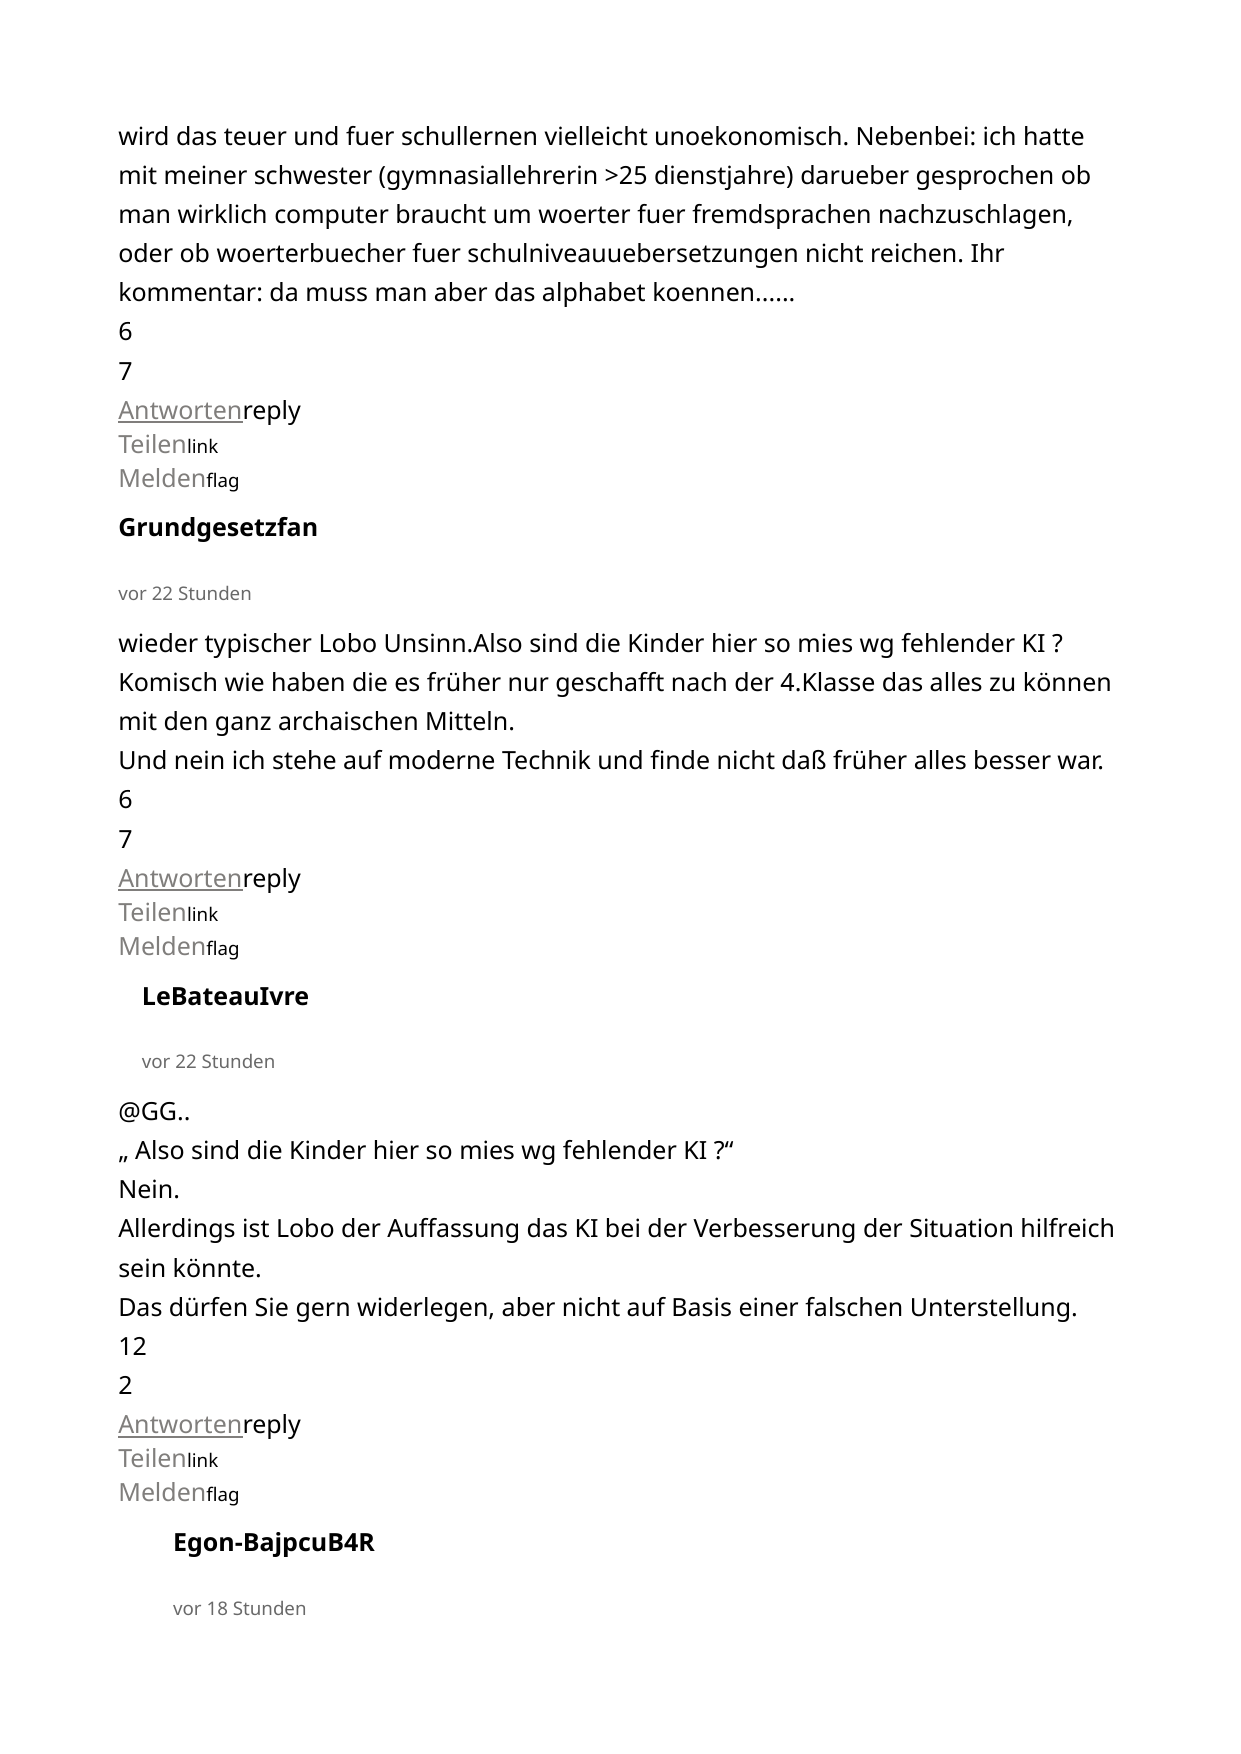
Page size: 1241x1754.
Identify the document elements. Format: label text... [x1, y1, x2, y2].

text wird das teuer und fuer schullernen vielleicht unoekonomisch. Nebenbei: ich hatte mit meiner schwester (gymnasiallehrerin >25 dienstjahre) darueber gesprochen ob man wirklich computer braucht um woerter fuer fremdsprachen nachzuschlagen, oder ob woerterbuecher fuer schulniveauuebersetzungen nicht reichen. Ihr kommentar: da muss man aber das alphabet koennen...... [118, 118, 1122, 309]
text Antwortenreply [118, 392, 1122, 426]
text wieder typischer Lobo Unsinn.Also sind die Kinder hier so mies wg fehlender KI ? Komisch wie haben die es früher nur geschafft nach der 4.Klasse das alles zu können mit den ganz archaischen Mitteln. Und nein ich stehe auf moderne Technik und finde nicht daß früher alles besser war. [118, 625, 1122, 777]
text Teilenlink [118, 1441, 1122, 1475]
text Grundgesetzfan [118, 510, 1114, 544]
text Antwortenreply [118, 860, 1122, 894]
text 7 [118, 353, 1122, 387]
text Egon-BajpcuB4R [173, 1525, 1114, 1559]
text Antwortenreply [118, 1407, 1122, 1441]
text 7 [118, 821, 1122, 855]
text Teilenlink [118, 426, 1122, 460]
text vor 22 Stunden [118, 581, 1117, 606]
text @GG.. „ Also sind die Kinder hier so mies wg fehlender KI ?“ Nein. Allerdings ist Lobo der Auffassung das KI bei der Verbesserung der Situation hilfreich sein könnte. Das dürfen Sie gern widerlegen, aber nicht auf Basis einer falschen Unterstellung. [118, 1093, 1122, 1323]
text Teilenlink [118, 894, 1122, 928]
text LeBateauIvre [142, 978, 1114, 1012]
text 6 [118, 782, 1122, 816]
text 12 [118, 1328, 1122, 1363]
text 6 [118, 314, 1122, 348]
text 2 [118, 1368, 1122, 1402]
text Meldenflag [118, 1475, 1122, 1509]
text Meldenflag [118, 460, 1122, 494]
text Meldenflag [118, 928, 1122, 963]
text vor 18 Stunden [173, 1595, 1117, 1621]
text vor 22 Stunden [142, 1049, 1117, 1074]
